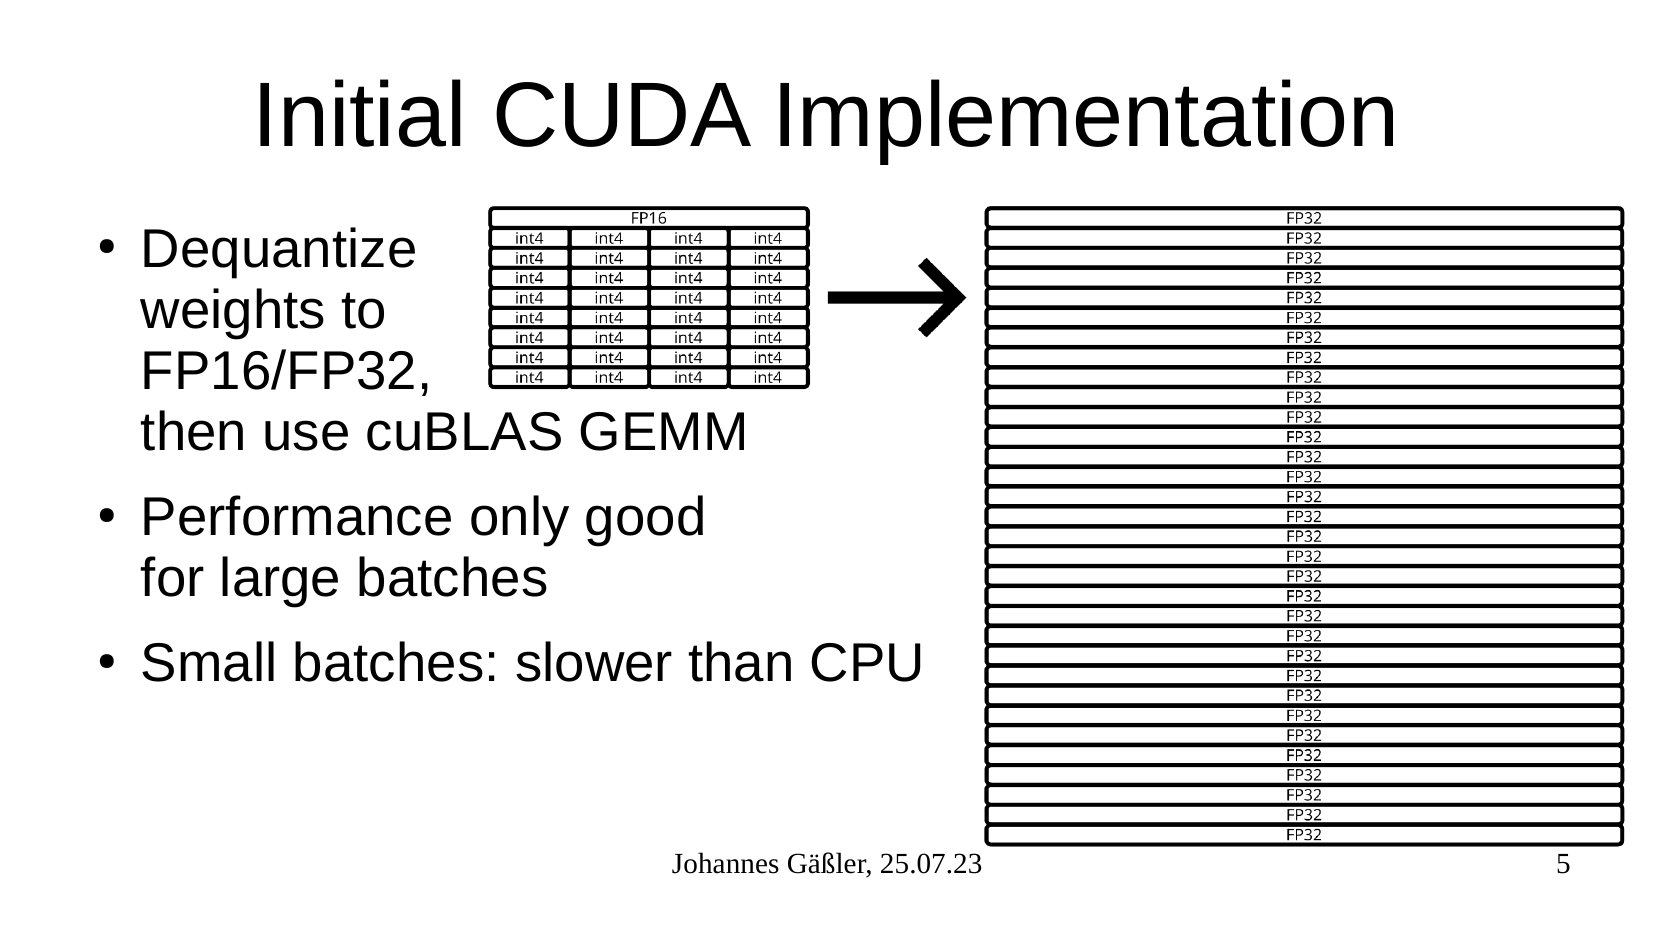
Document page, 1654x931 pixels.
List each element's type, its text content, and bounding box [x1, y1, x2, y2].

title Initial CUDA Implementation [82, 37, 1571, 193]
list Dequantize weights to FP16/FP32, then use cuBLAS GEMM Performance only good for large batches Small batches: slower than CPU [82, 217, 450, 758]
picture [450, 168, 1654, 884]
